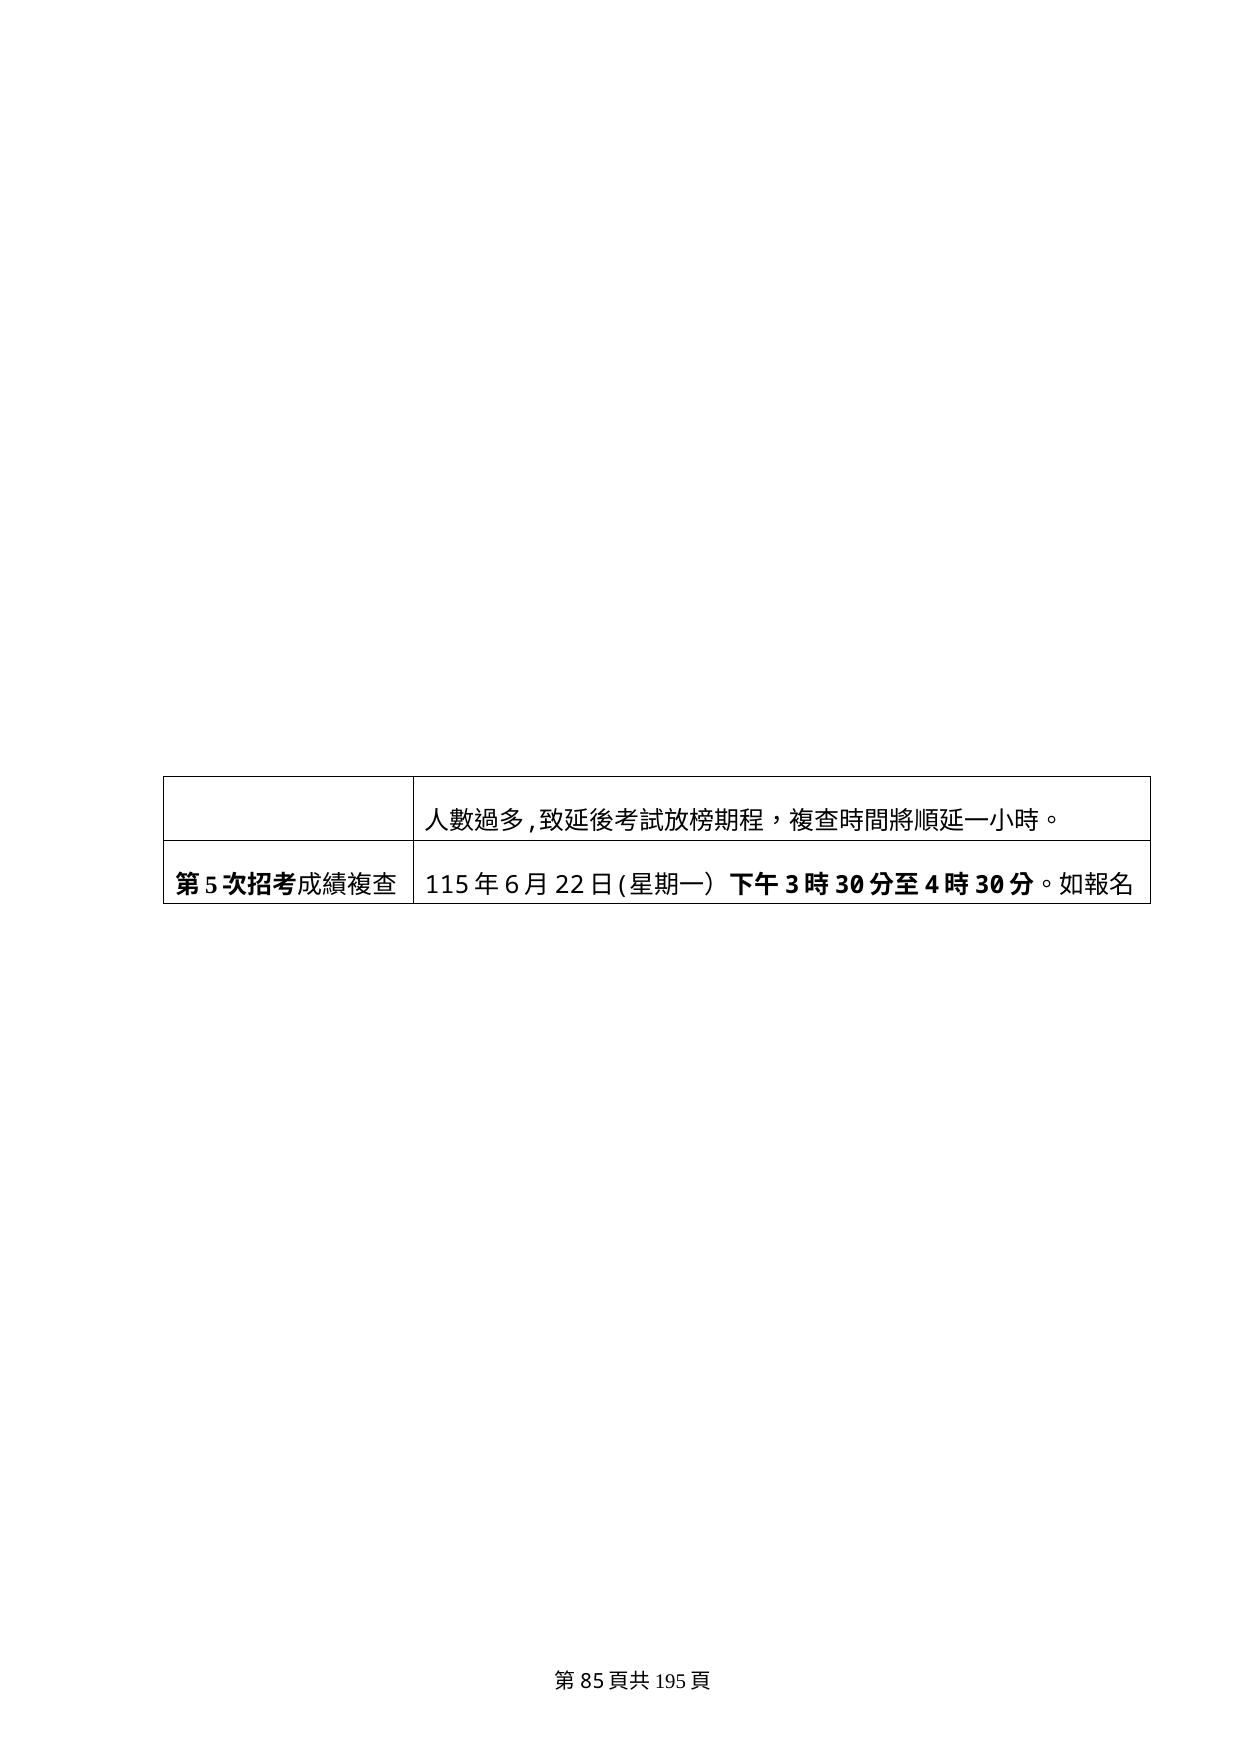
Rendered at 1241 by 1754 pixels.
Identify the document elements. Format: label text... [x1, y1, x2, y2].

table_cell 第5次招考成績複查 [164, 841, 413, 903]
table_cell [164, 777, 413, 839]
table_cell 人數過多,致延後考試放榜期程，複查時間將順延一小時。 [414, 777, 1150, 839]
table_cell 115年6月22日(星期一）下午3時30分至4時30分。如報名 [414, 841, 1150, 903]
